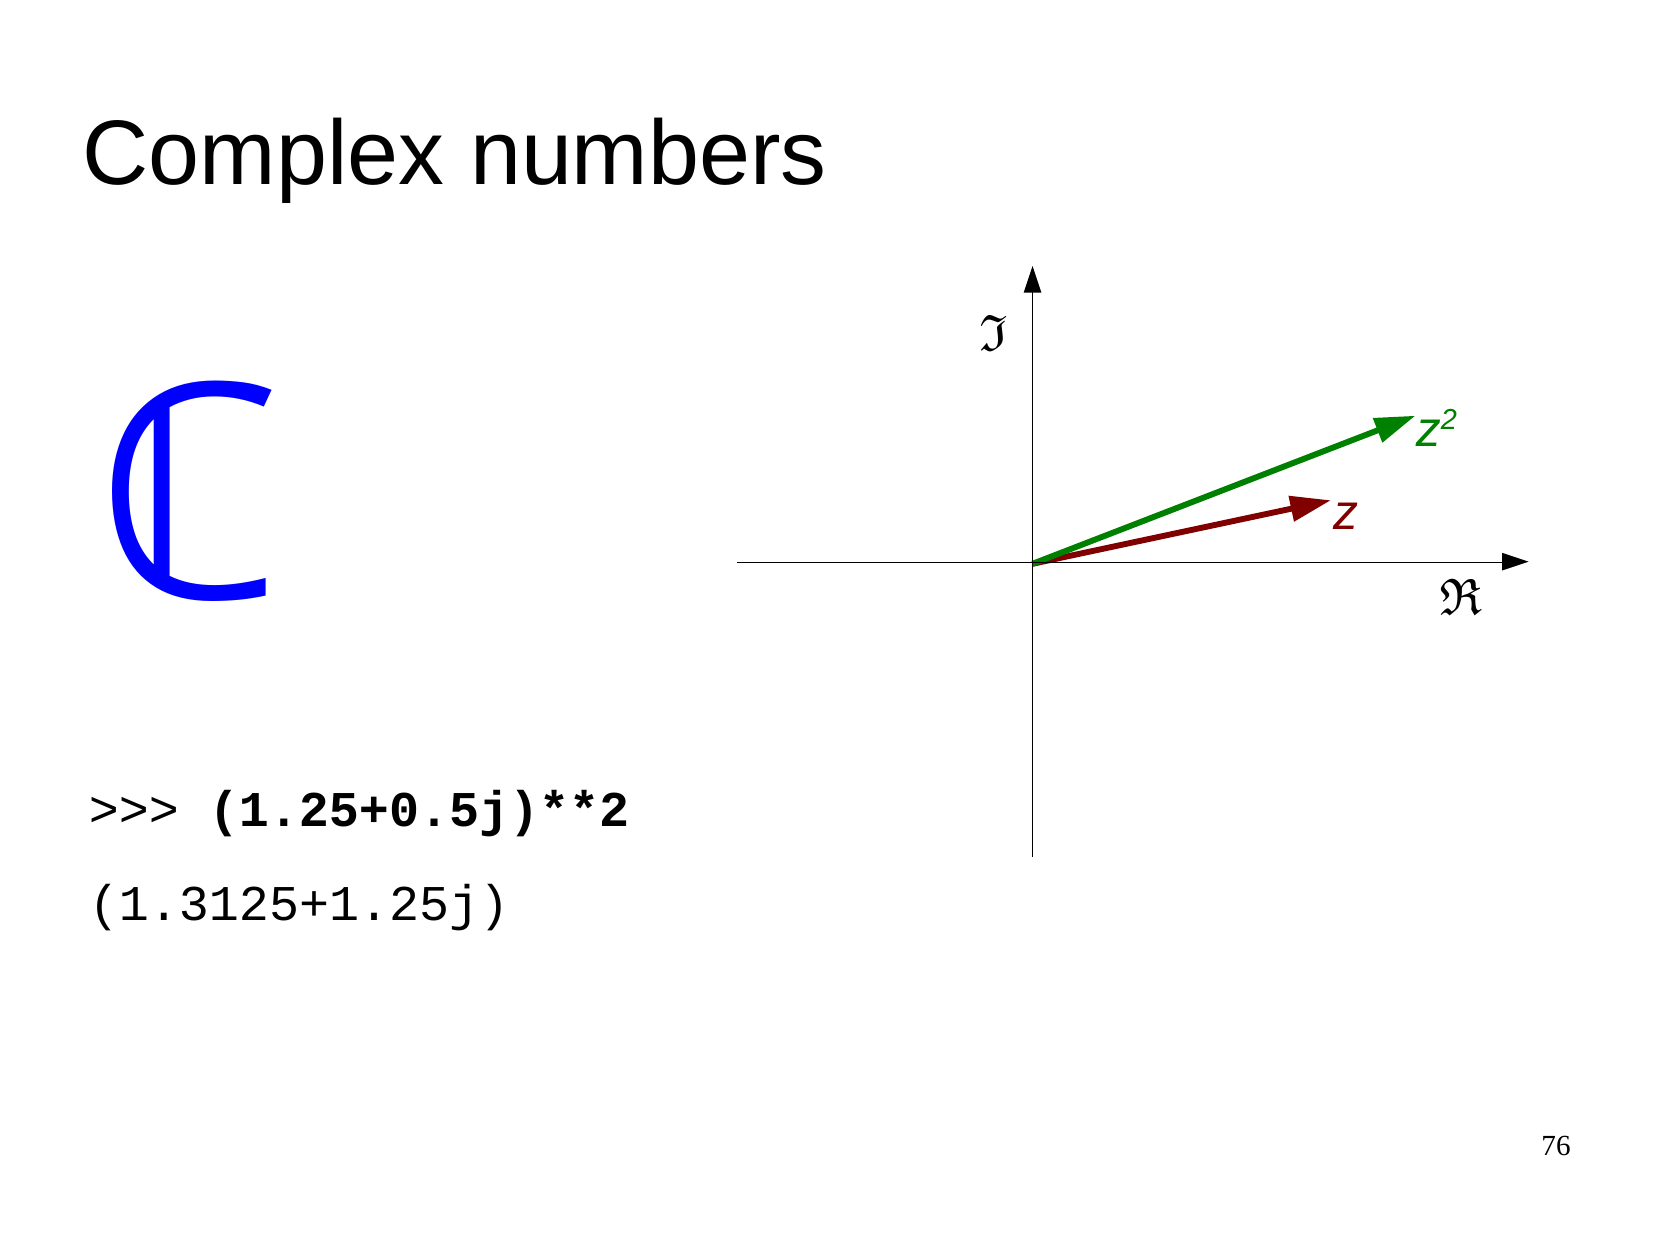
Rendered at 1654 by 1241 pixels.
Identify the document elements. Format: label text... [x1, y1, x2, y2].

text_box >>> [82, 778, 185, 848]
text_box z [1318, 476, 1374, 548]
text_box ℜ [1433, 563, 1487, 632]
text_box z2 [1401, 394, 1473, 467]
text_box ℂ [82, 320, 323, 670]
title Complex numbers [82, 49, 1571, 257]
text_box (1.3125+1.25j) [82, 873, 516, 942]
text_box ℑ [973, 299, 1021, 368]
text_box (1.25+0.5j)**2 [202, 778, 636, 848]
